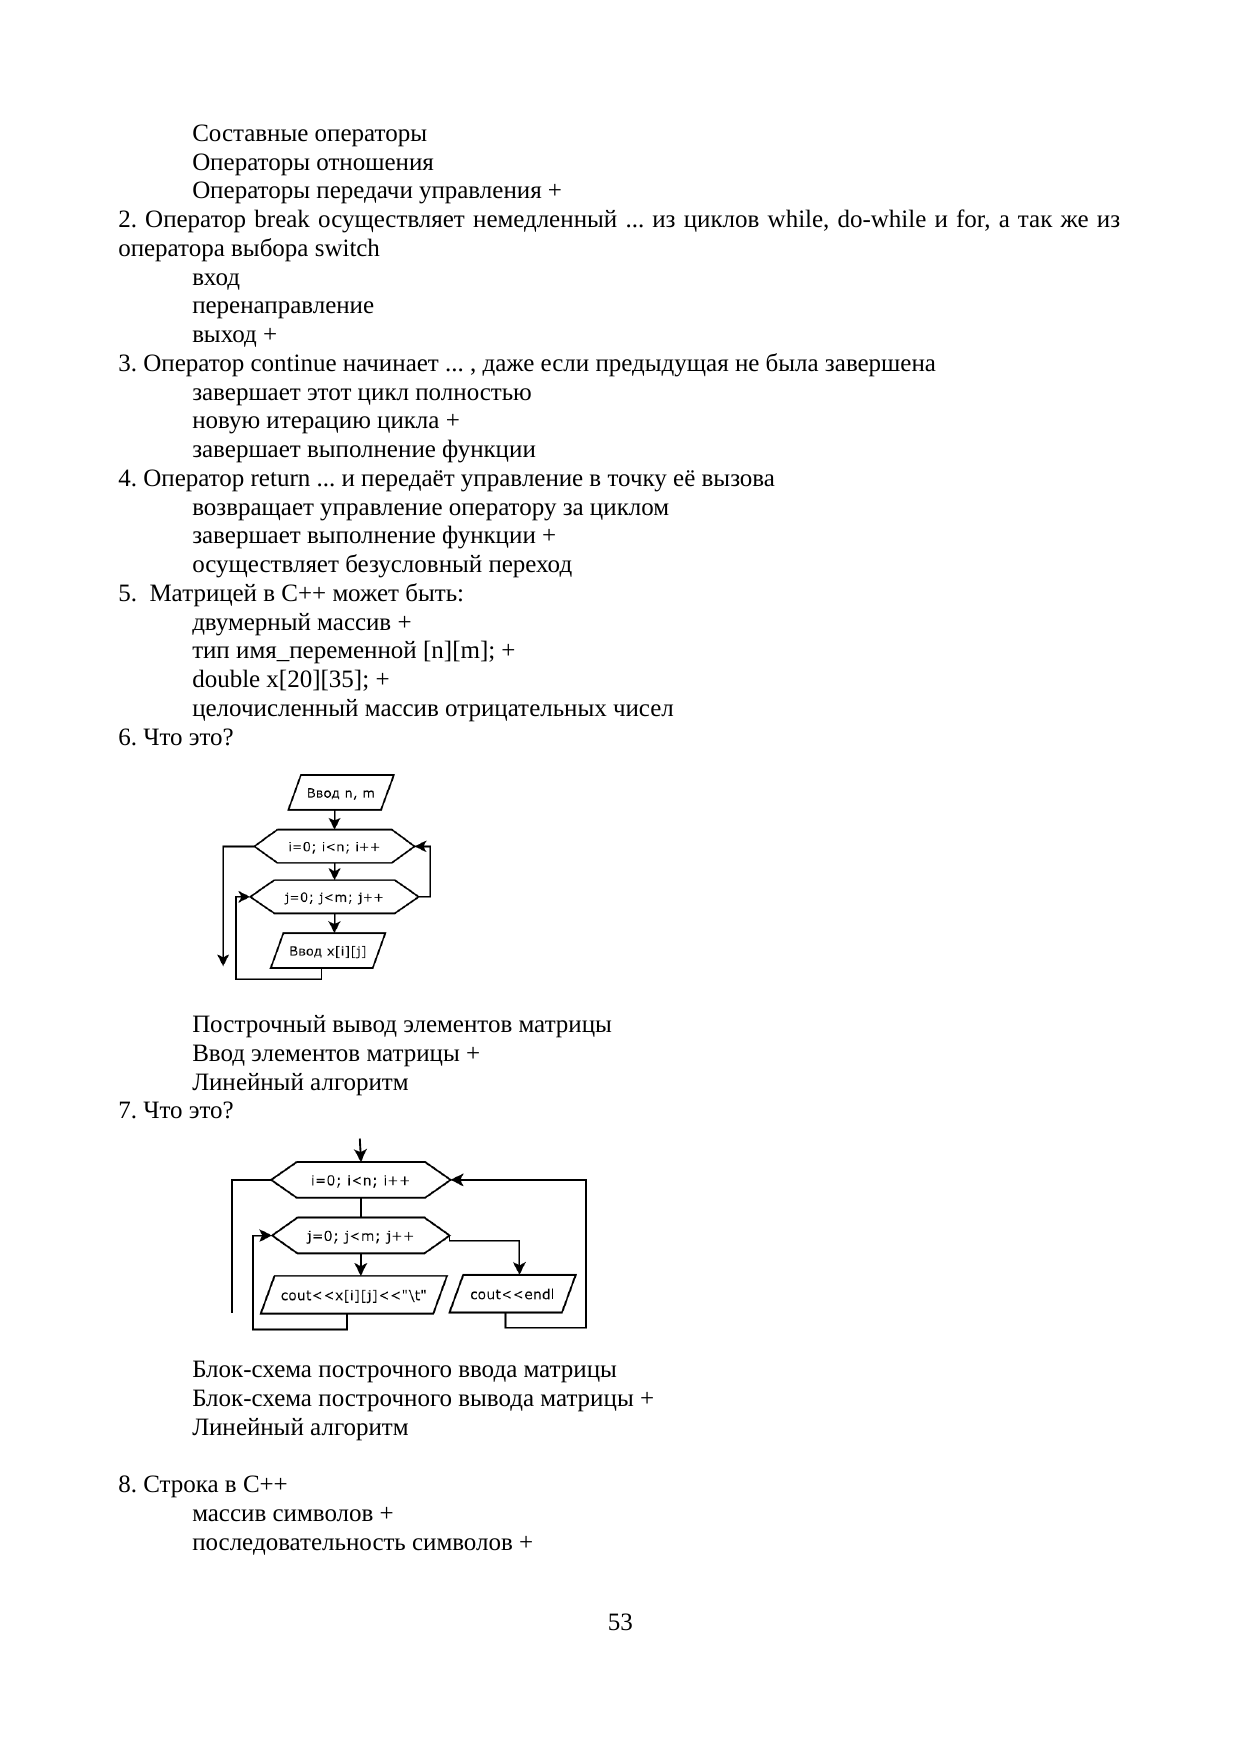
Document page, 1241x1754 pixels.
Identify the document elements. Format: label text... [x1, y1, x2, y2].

text выход + [118, 319, 1122, 348]
text перенаправление [118, 291, 1122, 319]
text завершает выполнение функции [118, 434, 1122, 463]
text 8. Строка в C++ [118, 1469, 1122, 1498]
text 2. Оператор break осуществляет немедленный ... из циклов while, do-while и for, а так же из оператора выбора switch [118, 204, 1122, 262]
text Составные операторы [118, 118, 1122, 147]
text массив символов + [118, 1498, 1122, 1527]
text 3. Оператор continue начинает ... , даже если предыдущая не была завершена [118, 348, 1122, 377]
text Операторы передачи управления + [118, 176, 1122, 204]
text double x[20][35]; + [118, 664, 1122, 693]
text последовательность символов + [118, 1527, 1122, 1556]
text завершает выполнение функции + [118, 521, 1122, 549]
text возвращает управление оператору за циклом [118, 492, 1122, 521]
picture [226, 1132, 596, 1340]
text 7. Что это? [118, 1096, 1122, 1124]
text 6. Что это? [118, 722, 1122, 751]
text Линейный алгоритм [118, 1412, 1122, 1441]
text Блок-схема построчного ввода матрицы [118, 1354, 1122, 1383]
text осуществляет безусловный переход [118, 549, 1122, 578]
picture [210, 761, 449, 994]
text двумерный массив + [118, 607, 1122, 636]
text завершает этот цикл полностью [118, 377, 1122, 406]
text Линейный алгоритм [118, 1067, 1122, 1096]
text тип имя_переменной [n][m]; + [118, 636, 1122, 664]
text новую итерацию цикла + [118, 406, 1122, 434]
text 4. Оператор return ... и передаёт управление в точку её вызова [118, 463, 1122, 492]
text Операторы отношения [118, 147, 1122, 176]
text Блок-схема построчного вывода матрицы + [118, 1383, 1122, 1412]
text целочисленный массив отрицательных чисел [118, 693, 1122, 722]
text Ввод элементов матрицы + [118, 1038, 1122, 1067]
text 5. Матрицей в C++ может быть: [118, 578, 1122, 607]
text Построчный вывод элементов матрицы [118, 1009, 1122, 1038]
text вход [118, 262, 1122, 291]
